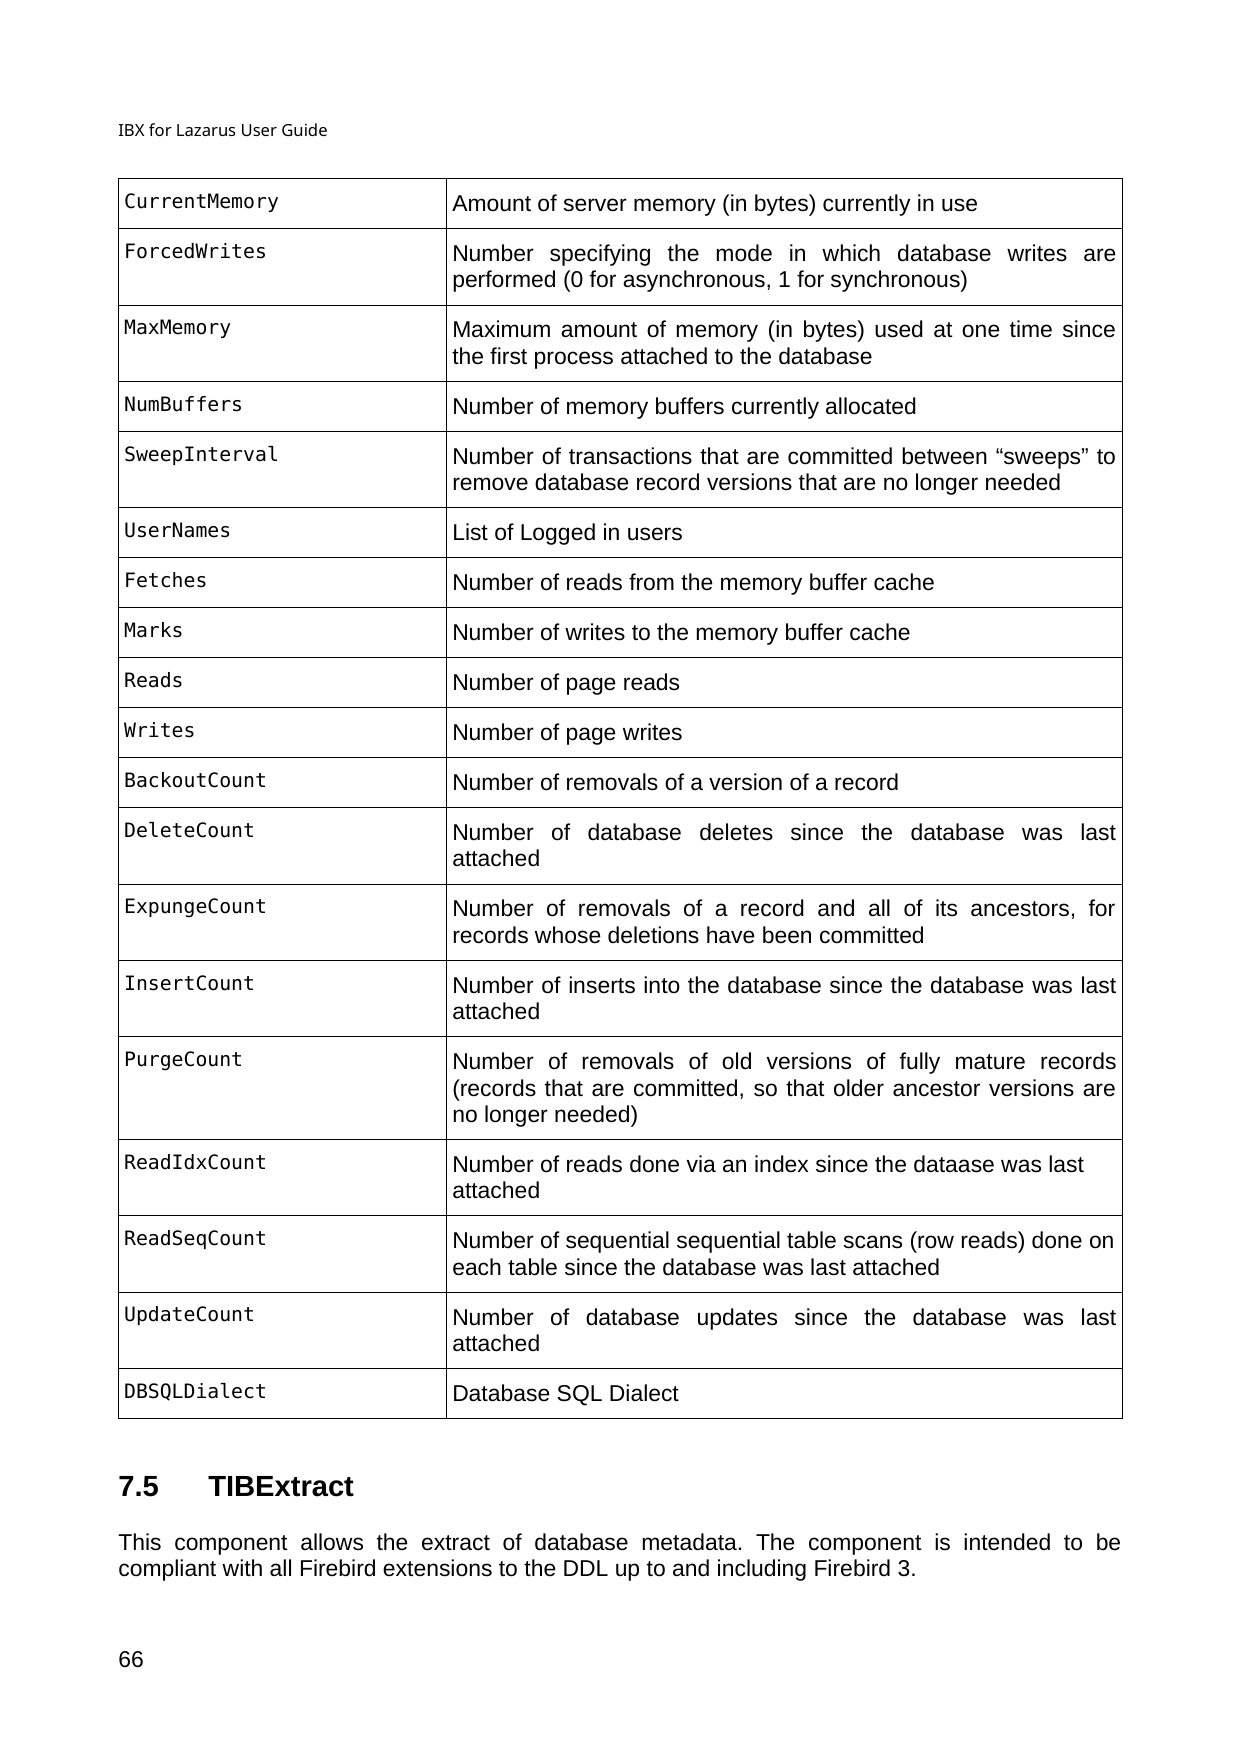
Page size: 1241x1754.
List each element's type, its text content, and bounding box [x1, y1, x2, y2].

table_cell Number of database deletes since the database was last attached [447, 808, 1122, 883]
table_cell Writes [119, 708, 446, 757]
subtitle TIBExtract [118, 1469, 1122, 1503]
table_cell Number of inserts into the database since the database was last attached [447, 961, 1122, 1036]
table_cell InsertCount [119, 961, 446, 1036]
table_cell Reads [119, 658, 446, 707]
table_cell Maximum amount of memory (in bytes) used at one time since the first process attached to the database [447, 306, 1122, 381]
table_cell Database SQL Dialect [447, 1369, 1122, 1418]
table_cell BackoutCount [119, 758, 446, 807]
table_cell SweepInterval [119, 432, 446, 507]
table_cell MaxMemory [119, 306, 446, 381]
table_cell Number of page reads [447, 658, 1122, 707]
table_cell DBSQLDialect [119, 1369, 446, 1418]
table_cell Number of reads from the memory buffer cache [447, 558, 1122, 607]
table_cell Number of page writes [447, 708, 1122, 757]
table_cell Number of writes to the memory buffer cache [447, 608, 1122, 657]
table_cell ReadIdxCount [119, 1140, 446, 1215]
table_cell Number specifying the mode in which database writes are performed (0 for asynchronous, 1 for synchronous) [447, 229, 1122, 304]
table_cell UpdateCount [119, 1293, 446, 1368]
table_cell Number of database updates since the database was last attached [447, 1293, 1122, 1368]
table_cell Fetches [119, 558, 446, 607]
table_cell CurrentMemory [119, 179, 446, 228]
table_cell ExpungeCount [119, 885, 446, 960]
table_cell ReadSeqCount [119, 1216, 446, 1292]
table_cell Number of transactions that are committed between “sweeps” to remove database record versions that are no longer needed [447, 432, 1122, 507]
table_cell DeleteCount [119, 808, 446, 883]
table_cell PurgeCount [119, 1037, 446, 1139]
table_cell Number of sequential sequential table scans (row reads) done on each table since the database was last attached [447, 1216, 1122, 1292]
table_cell UserNames [119, 508, 446, 557]
table_cell ForcedWrites [119, 229, 446, 304]
table_cell Number of reads done via an index since the dataase was last attached [447, 1140, 1122, 1215]
table_cell Number of memory buffers currently allocated [447, 382, 1122, 431]
table_cell List of Logged in users [447, 508, 1122, 557]
table_cell Amount of server memory (in bytes) currently in use [447, 179, 1122, 228]
table_cell Number of removals of old versions of fully mature records (records that are committed, so that older ancestor versions are no longer needed) [447, 1037, 1122, 1139]
table_cell Number of removals of a record and all of its ancestors, for records whose deletions have been committed [447, 885, 1122, 960]
table_cell Number of removals of a version of a record [447, 758, 1122, 807]
table_cell NumBuffers [119, 382, 446, 431]
text This component allows the extract of database metadata. The component is intended to be compliant with all Firebird extensions to the DDL up to and including Firebird 3. [118, 1528, 1122, 1581]
table_cell Marks [119, 608, 446, 657]
